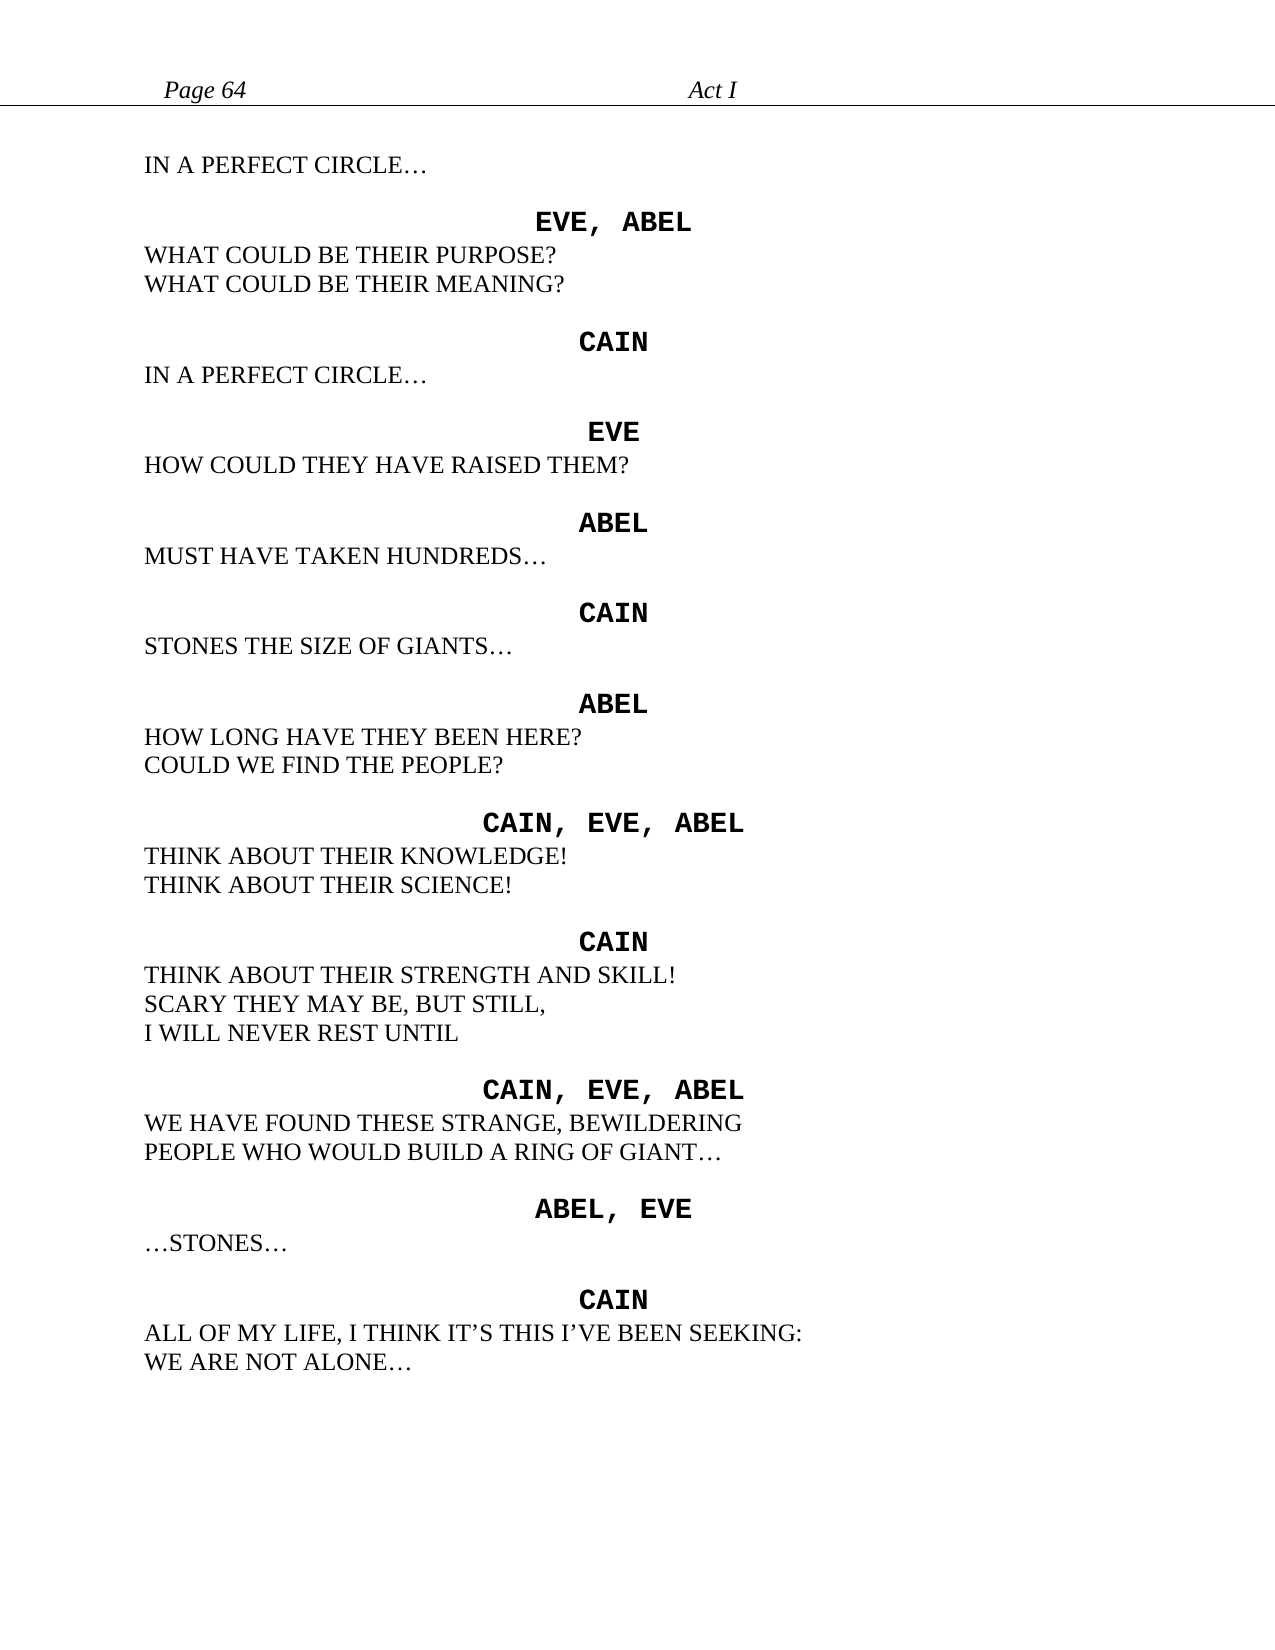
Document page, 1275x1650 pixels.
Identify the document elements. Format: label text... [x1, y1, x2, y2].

subtitle CAIN [144, 598, 1083, 631]
subtitle CAIN, EVE, ABEL [144, 1075, 1083, 1108]
subtitle CAIN, EVE, ABEL [144, 808, 1083, 841]
text IN A PERFECT CIRCLE… [144, 360, 1083, 388]
subtitle ABEL, EVE [144, 1195, 1083, 1228]
subtitle ABEL [144, 508, 1083, 541]
text THINK ABOUT THEIR KNOWLEDGE! [144, 841, 1083, 870]
subtitle EVE [144, 417, 1083, 450]
subtitle EVE, ABEL [144, 207, 1083, 241]
text WE HAVE FOUND THESE STRANGE, BEWILDERING [144, 1108, 1083, 1137]
text PEOPLE WHO WOULD BUILD A RING OF GIANT… [144, 1137, 1083, 1166]
text WHAT COULD BE THEIR PURPOSE? [144, 241, 1083, 269]
text COULD WE FIND THE PEOPLE? [144, 751, 1083, 779]
subtitle CAIN [144, 327, 1083, 360]
subtitle CAIN [144, 927, 1083, 960]
subtitle ABEL [144, 689, 1083, 722]
text THINK ABOUT THEIR STRENGTH AND SKILL! [144, 960, 1083, 989]
text …STONES… [144, 1228, 1083, 1256]
text SCARY THEY MAY BE, BUT STILL, [144, 989, 1083, 1018]
text MUST HAVE TAKEN HUNDREDS… [144, 541, 1083, 569]
text WE ARE NOT ALONE… [144, 1347, 1083, 1376]
text THINK ABOUT THEIR SCIENCE! [144, 870, 1083, 899]
text STONES THE SIZE OF GIANTS… [144, 631, 1083, 660]
text HOW LONG HAVE THEY BEEN HERE? [144, 722, 1083, 751]
subtitle CAIN [144, 1285, 1083, 1318]
text I WILL NEVER REST UNTIL [144, 1018, 1083, 1047]
text IN A PERFECT CIRCLE… [144, 150, 1083, 179]
text WHAT COULD BE THEIR MEANING? [144, 269, 1083, 298]
text ALL OF MY LIFE, I THINK IT’S THIS I’VE BEEN SEEKING: [144, 1318, 1083, 1347]
text HOW COULD THEY HAVE RAISED THEM? [144, 450, 1083, 479]
